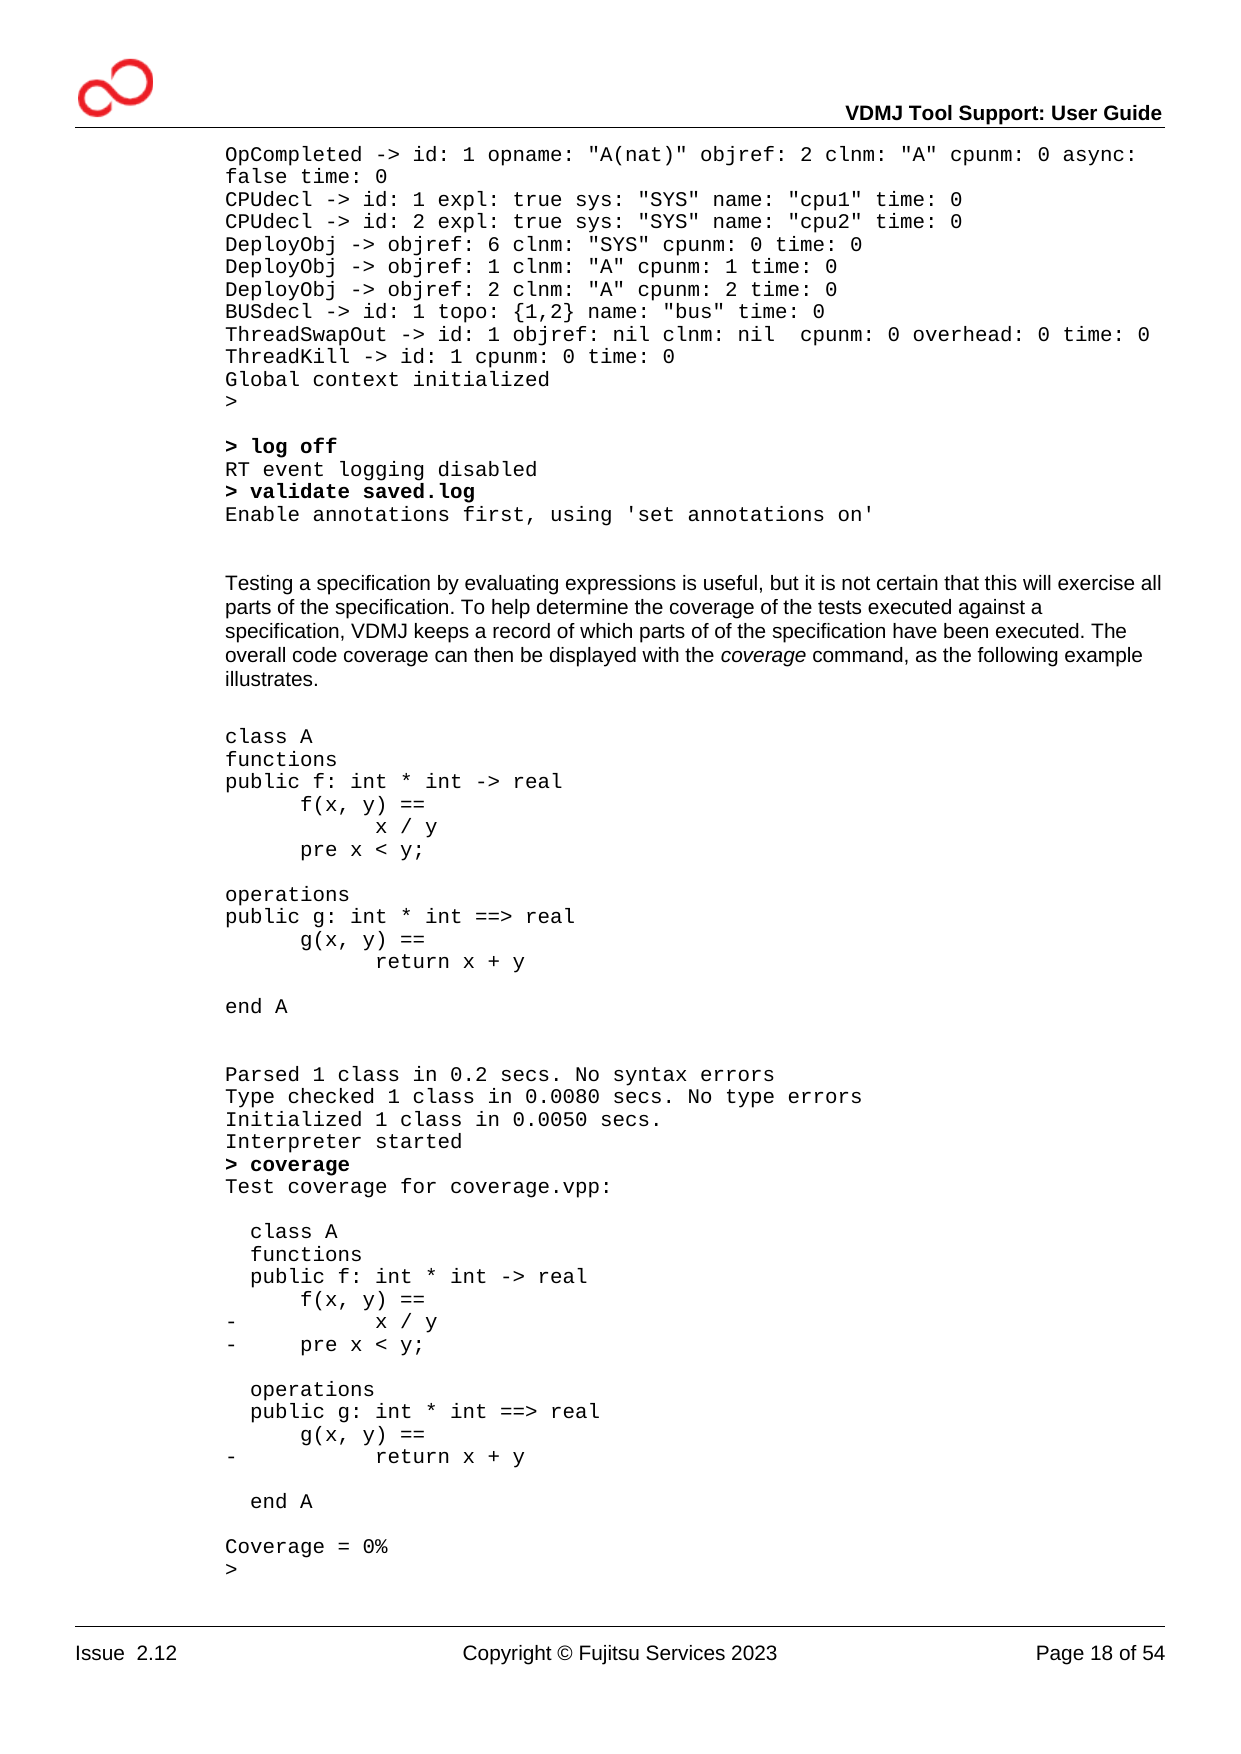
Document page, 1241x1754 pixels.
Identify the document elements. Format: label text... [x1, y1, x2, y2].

text g(x, y) == [225, 1423, 1165, 1446]
text public f: int * int -> real [225, 771, 1165, 793]
text > [225, 1558, 1165, 1581]
text functions [225, 1243, 1165, 1266]
text ThreadSwapOut -> id: 1 objref: nil clnm: nil cpunm: 0 overhead: 0 time: 0 [225, 323, 1165, 346]
text DeployObj -> objref: 6 clnm: "SYS" cpunm: 0 time: 0 [225, 233, 1165, 256]
text x / y [225, 816, 1165, 838]
text - pre x < y; [225, 1333, 1165, 1356]
text Parsed 1 class in 0.2 secs. No syntax errors [225, 1063, 1165, 1086]
text operations [225, 1378, 1165, 1401]
text - return x + y [225, 1446, 1165, 1468]
text > log off [225, 436, 1165, 458]
picture [78, 52, 153, 127]
text return x + y [225, 951, 1165, 973]
text Test coverage for coverage.vpp: [225, 1176, 1165, 1198]
text BUSdecl -> id: 1 topo: {1,2} name: "bus" time: 0 [225, 301, 1165, 323]
text CPUdecl -> id: 1 expl: true sys: "SYS" name: "cpu1" time: 0 [225, 188, 1165, 211]
text public g: int * int ==> real [225, 906, 1165, 928]
text Testing a specification by evaluating expressions is useful, but it is not certain that this will exercise all parts of the specification. To help determine the coverage of the tests executed against a specification, VDMJ keeps a record of which parts of of the specification have been executed. The overall code coverage can then be displayed with the coverage command, as the following example illustrates. [225, 571, 1165, 691]
text Type checked 1 class in 0.0080 secs. No type errors [225, 1086, 1165, 1108]
text public g: int * int ==> real [225, 1401, 1165, 1423]
text - x / y [225, 1311, 1165, 1333]
text operations [225, 883, 1165, 906]
text g(x, y) == [225, 928, 1165, 951]
text Coverage = 0% [225, 1536, 1165, 1558]
text end A [225, 996, 1165, 1018]
text ThreadKill -> id: 1 cpunm: 0 time: 0 [225, 346, 1165, 368]
text Enable annotations first, using 'set annotations on' [225, 503, 1165, 526]
text class A [225, 1221, 1165, 1243]
text functions [225, 748, 1165, 771]
text OpCompleted -> id: 1 opname: "A(nat)" objref: 2 clnm: "A" cpunm: 0 async: false time: 0 [225, 143, 1165, 188]
text Interpreter started [225, 1131, 1165, 1153]
text pre x < y; [225, 838, 1165, 861]
text CPUdecl -> id: 2 expl: true sys: "SYS" name: "cpu2" time: 0 [225, 211, 1165, 233]
text f(x, y) == [225, 793, 1165, 816]
text Initialized 1 class in 0.0050 secs. [225, 1108, 1165, 1131]
text > [225, 391, 1165, 413]
text RT event logging disabled [225, 458, 1165, 481]
text f(x, y) == [225, 1288, 1165, 1311]
text > coverage [225, 1153, 1165, 1176]
text DeployObj -> objref: 1 clnm: "A" cpunm: 1 time: 0 [225, 256, 1165, 278]
text public f: int * int -> real [225, 1266, 1165, 1288]
text > validate saved.log [225, 481, 1165, 503]
text end A [225, 1491, 1165, 1513]
text DeployObj -> objref: 2 clnm: "A" cpunm: 2 time: 0 [225, 278, 1165, 301]
text Global context initialized [225, 368, 1165, 391]
text class A [225, 726, 1165, 748]
